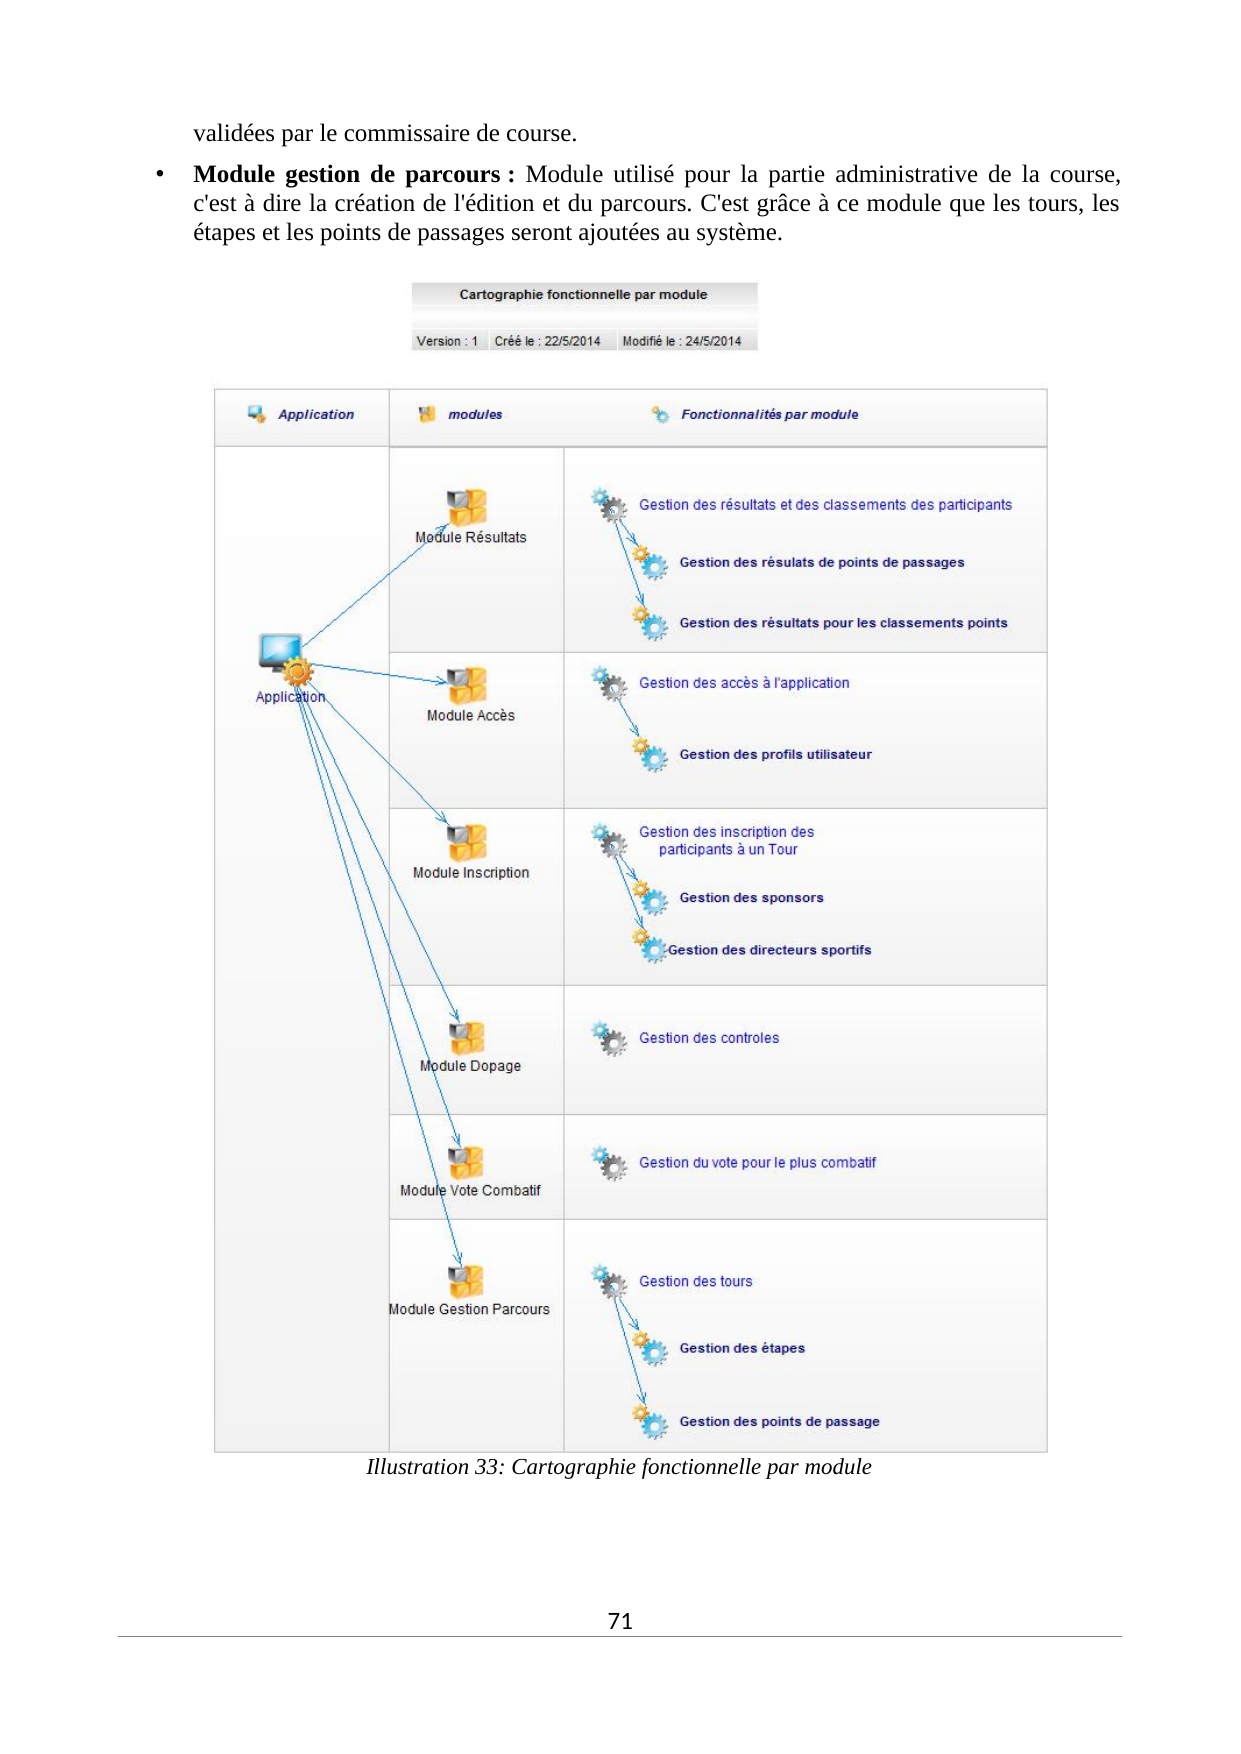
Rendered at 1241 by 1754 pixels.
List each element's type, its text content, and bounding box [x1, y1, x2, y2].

picture [192, 270, 1048, 1454]
list Module gestion de parcours : Module utilisé pour la partie administrative de la course, c'est à dire la création de l'édition et du parcours. C'est grâce à ce module que les tours, les étapes et les points de passages seront ajoutées au système. [156, 159, 1122, 246]
list validées par le commissaire de course. [156, 118, 1122, 147]
text Illustration 33: Cartographie fonctionnelle par module [192, 1454, 1048, 1479]
